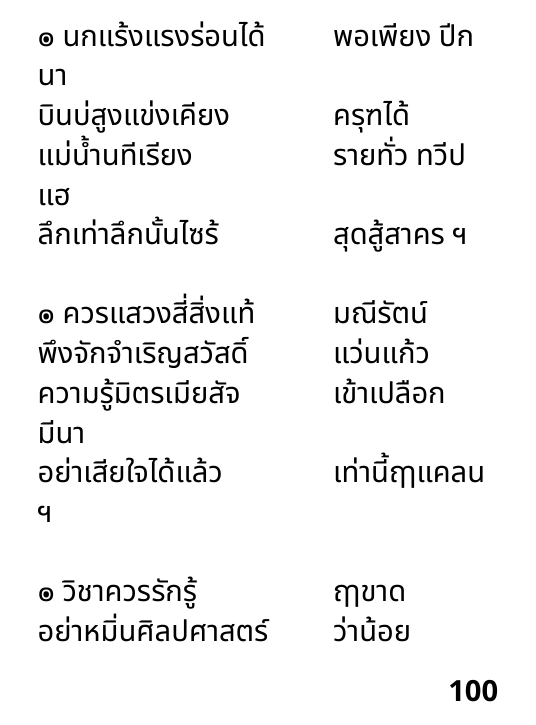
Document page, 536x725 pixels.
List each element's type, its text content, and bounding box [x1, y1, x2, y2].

text ๏ ควรแสวงสี่สิ่งแท้ มณีรัตน์ [37, 293, 498, 332]
text อย่าเสียใจได้แล้ว เท่านี้ฤๅแคลน ฯ [37, 452, 498, 531]
text แม่น้ำนทีเรียง รายทั่ว ทวีปแฮ [37, 134, 498, 213]
text ลึกเท่าลึกนั้นไซร้ สุดสู้สาคร ฯ [37, 213, 498, 253]
text ๏ วิชาควรรักรู้ ฤๅขาด [37, 571, 498, 610]
text พึงจักจำเริญสวัสดิ์ แว่นแก้ว [37, 332, 498, 372]
text ความรู้มิตรเมียสัจ เข้าเปลือก มีนา [37, 372, 498, 452]
text ๏ นกแร้งแรงร่อนได้ พอเพียง ปีกนา [37, 15, 498, 94]
text อย่าหมิ่นศิลปศาสตร์ ว่าน้อย [37, 610, 498, 650]
text บินบ่สูงแข่งเคียง ครุฑได้ [37, 94, 498, 134]
